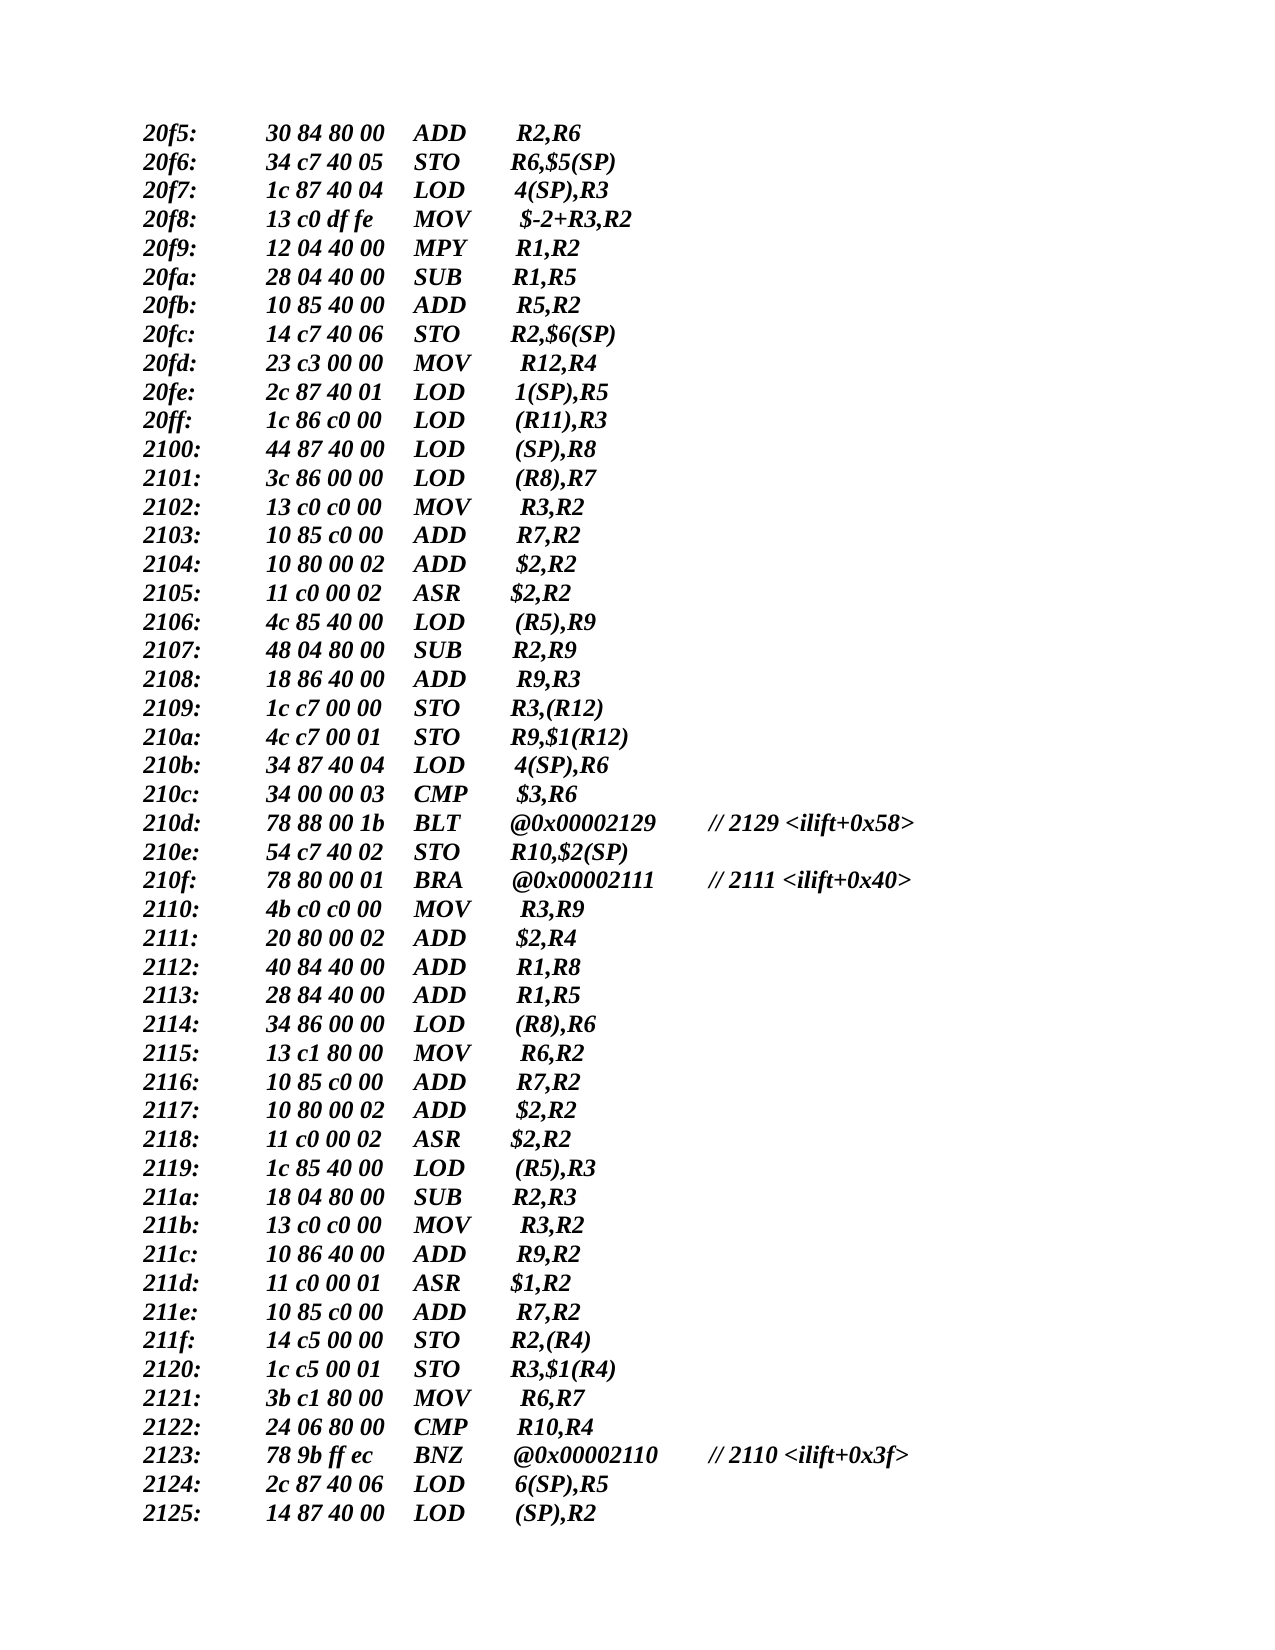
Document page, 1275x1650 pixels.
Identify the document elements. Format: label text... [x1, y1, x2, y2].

text 20f8: 13 c0 df fe MOV $-2+R3,R2 [118, 204, 1157, 233]
text 2125: 14 87 40 00 LOD (SP),R2 [118, 1498, 1157, 1527]
text 20ff: 1c 86 c0 00 LOD (R11),R3 [118, 406, 1157, 434]
text 2105: 11 c0 00 02 ASR $2,R2 [118, 578, 1157, 607]
text 2122: 24 06 80 00 CMP R10,R4 [118, 1412, 1157, 1441]
text 2103: 10 85 c0 00 ADD R7,R2 [118, 521, 1157, 549]
text 2111: 20 80 00 02 ADD $2,R4 [118, 923, 1157, 952]
text 2113: 28 84 40 00 ADD R1,R5 [118, 981, 1157, 1009]
text 211a: 18 04 80 00 SUB R2,R3 [118, 1182, 1157, 1211]
text 20fd: 23 c3 00 00 MOV R12,R4 [118, 348, 1157, 377]
text 210b: 34 87 40 04 LOD 4(SP),R6 [118, 751, 1157, 779]
text 20f5: 30 84 80 00 ADD R2,R6 [118, 118, 1157, 147]
text 211e: 10 85 c0 00 ADD R7,R2 [118, 1297, 1157, 1326]
text 210e: 54 c7 40 02 STO R10,$2(SP) [118, 837, 1157, 866]
text 20fb: 10 85 40 00 ADD R5,R2 [118, 291, 1157, 319]
text 2104: 10 80 00 02 ADD $2,R2 [118, 549, 1157, 578]
text 20f9: 12 04 40 00 MPY R1,R2 [118, 233, 1157, 262]
text 2117: 10 80 00 02 ADD $2,R2 [118, 1096, 1157, 1124]
text 20f7: 1c 87 40 04 LOD 4(SP),R3 [118, 176, 1157, 204]
text 2118: 11 c0 00 02 ASR $2,R2 [118, 1124, 1157, 1153]
text 2101: 3c 86 00 00 LOD (R8),R7 [118, 463, 1157, 492]
text 2106: 4c 85 40 00 LOD (R5),R9 [118, 607, 1157, 636]
text 20f6: 34 c7 40 05 STO R6,$5(SP) [118, 147, 1157, 176]
text 2102: 13 c0 c0 00 MOV R3,R2 [118, 492, 1157, 521]
text 2123: 78 9b ff ec BNZ @0x00002110 // 2110 <ilift+0x3f> [118, 1441, 1157, 1469]
text 2107: 48 04 80 00 SUB R2,R9 [118, 636, 1157, 664]
text 210a: 4c c7 00 01 STO R9,$1(R12) [118, 722, 1157, 751]
text 210d: 78 88 00 1b BLT @0x00002129 // 2129 <ilift+0x58> [118, 808, 1157, 837]
text 211c: 10 86 40 00 ADD R9,R2 [118, 1239, 1157, 1268]
text 2119: 1c 85 40 00 LOD (R5),R3 [118, 1153, 1157, 1182]
text 2121: 3b c1 80 00 MOV R6,R7 [118, 1383, 1157, 1412]
text 2120: 1c c5 00 01 STO R3,$1(R4) [118, 1354, 1157, 1383]
text 20fc: 14 c7 40 06 STO R2,$6(SP) [118, 319, 1157, 348]
text 2124: 2c 87 40 06 LOD 6(SP),R5 [118, 1469, 1157, 1498]
text 210c: 34 00 00 03 CMP $3,R6 [118, 779, 1157, 808]
text 211b: 13 c0 c0 00 MOV R3,R2 [118, 1211, 1157, 1239]
text 2114: 34 86 00 00 LOD (R8),R6 [118, 1009, 1157, 1038]
text 2109: 1c c7 00 00 STO R3,(R12) [118, 693, 1157, 722]
text 2108: 18 86 40 00 ADD R9,R3 [118, 664, 1157, 693]
text 211d: 11 c0 00 01 ASR $1,R2 [118, 1268, 1157, 1297]
text 20fe: 2c 87 40 01 LOD 1(SP),R5 [118, 377, 1157, 406]
text 211f: 14 c5 00 00 STO R2,(R4) [118, 1326, 1157, 1354]
text 2112: 40 84 40 00 ADD R1,R8 [118, 952, 1157, 981]
text 2115: 13 c1 80 00 MOV R6,R2 [118, 1038, 1157, 1067]
text 2100: 44 87 40 00 LOD (SP),R8 [118, 434, 1157, 463]
text 2116: 10 85 c0 00 ADD R7,R2 [118, 1067, 1157, 1096]
text 2110: 4b c0 c0 00 MOV R3,R9 [118, 894, 1157, 923]
text 20fa: 28 04 40 00 SUB R1,R5 [118, 262, 1157, 291]
text 210f: 78 80 00 01 BRA @0x00002111 // 2111 <ilift+0x40> [118, 866, 1157, 894]
